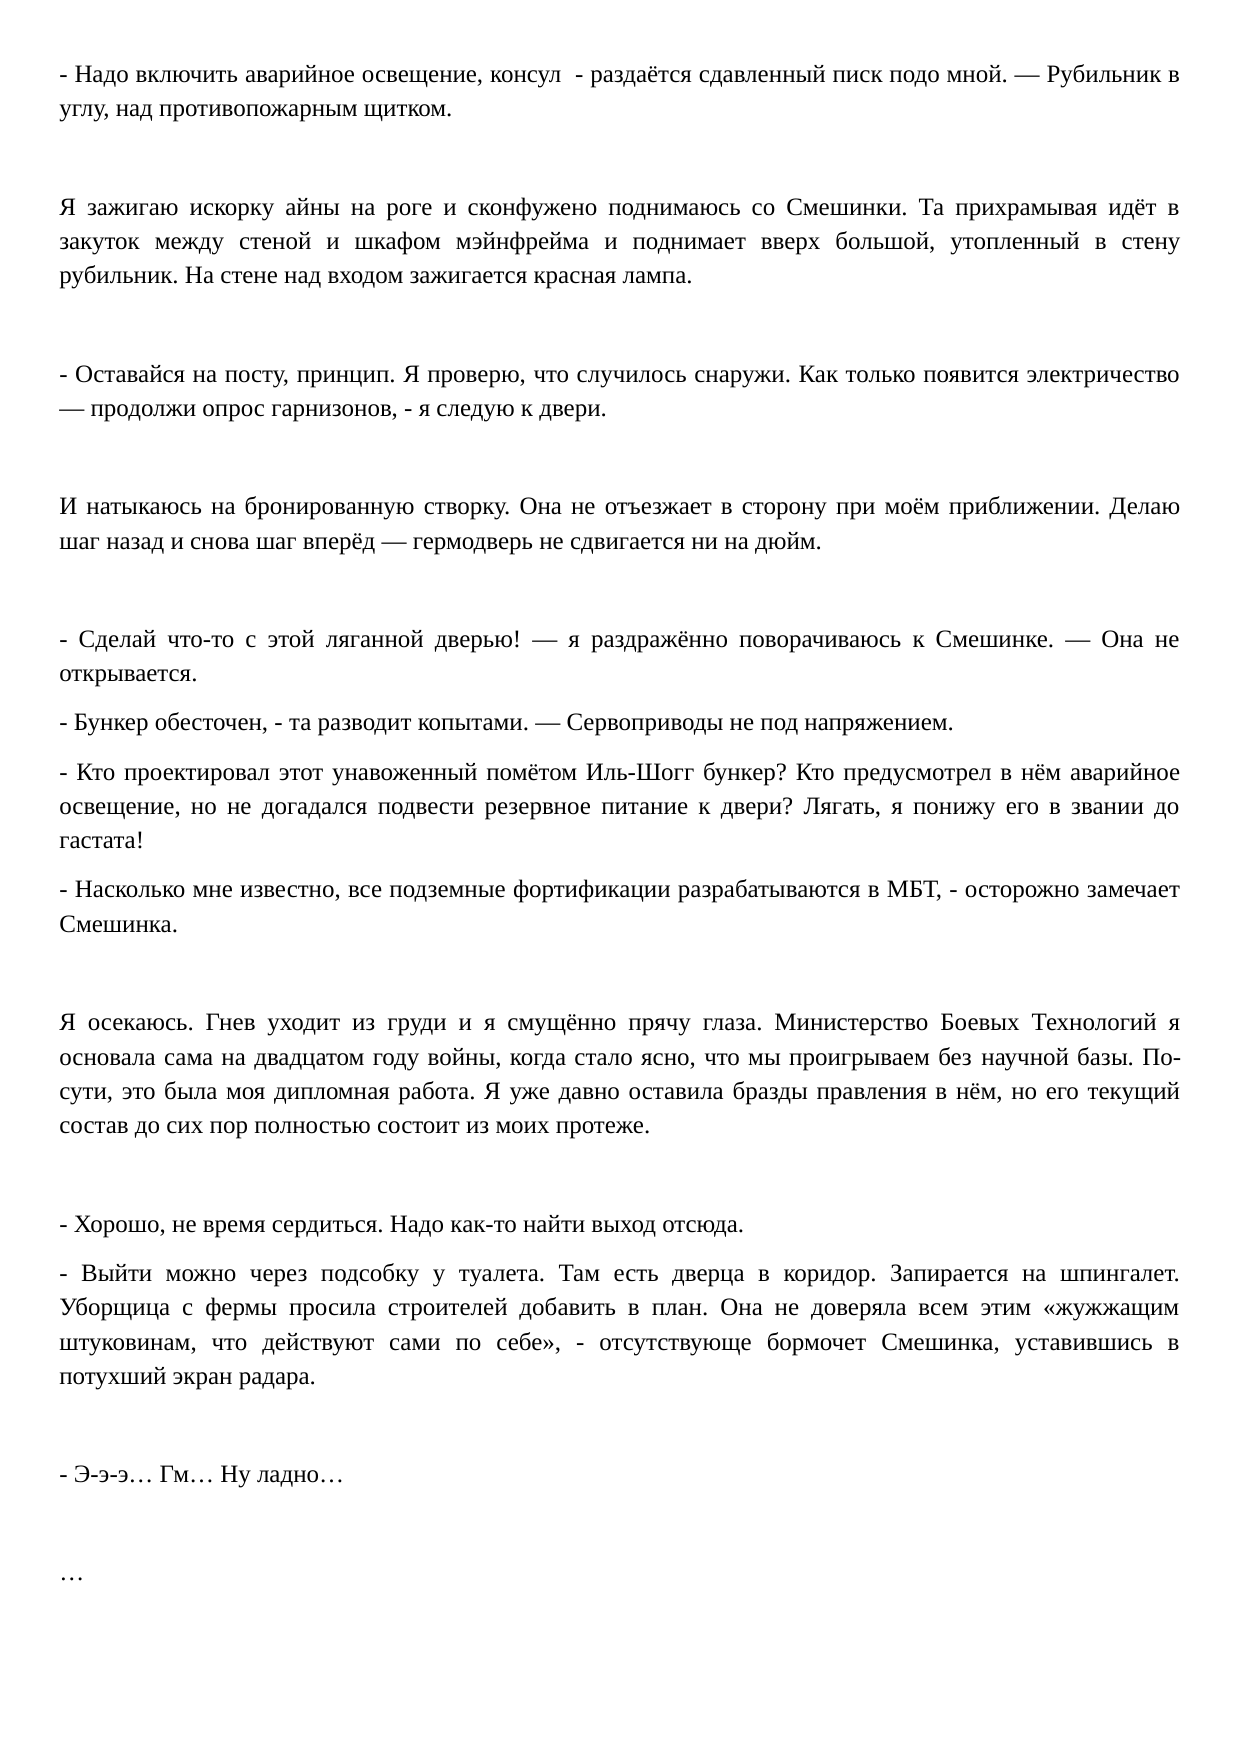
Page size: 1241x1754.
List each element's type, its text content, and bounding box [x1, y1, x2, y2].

text - Хорошо, не время сердиться. Надо как-то найти выход отсюда. [59, 1209, 1181, 1237]
text Я зажигаю искорку айны на роге и сконфужено поднимаюсь со Смешинки. Та прихрамывая идёт в закуток между стеной и шкафом мэйнфрейма и поднимает вверх большой, утопленный в стену рубильник. На стене над входом зажигается красная лампа. [59, 192, 1181, 289]
text - Бункер обесточен, - та разводит копытами. — Сервоприводы не под напряжением. [59, 707, 1181, 736]
text - Кто проектировал этот унавоженный помётом Иль-Шогг бункер? Кто предусмотрел в нём аварийное освещение, но не догадался подвести резервное питание к двери? Лягать, я понижу его в звании до гастата! [59, 757, 1181, 854]
text - Сделай что-то с этой ляганной дверью! — я раздражённо поворачиваюсь к Смешинке. — Она не открывается. [59, 624, 1181, 687]
text - Выйти можно через подсобку у туалета. Там есть дверца в коридор. Запирается на шпингалет. Уборщица с фермы просила строителей добавить в план. Она не доверяла всем этим «жужжащим штуковинам, что действуют сами по себе», - отсутствующе бормочет Смешинка, уставившись в потухший экран радара. [59, 1258, 1181, 1390]
text - Оставайся на посту, принцип. Я проверю, что случилось снаружи. Как только появится электричество — продолжи опрос гарнизонов, - я следую к двери. [59, 359, 1181, 422]
text … [59, 1557, 1181, 1586]
text - Э-э-э… Гм… Ну ладно… [59, 1459, 1181, 1488]
text - Насколько мне известно, все подземные фортификации разрабатываются в МБТ, - осторожно замечает Смешинка. [59, 874, 1181, 938]
text И натыкаюсь на бронированную створку. Она не отъезжает в сторону при моём приближении. Делаю шаг назад и снова шаг вперёд — гермодверь не сдвигается ни на дюйм. [59, 491, 1181, 554]
text Я осекаюсь. Гнев уходит из груди и я смущённо прячу глаза. Министерство Боевых Технологий я основала сама на двадцатом году войны, когда стало ясно, что мы проигрываем без научной базы. По-сути, это была моя дипломная работа. Я уже давно оставила бразды правления в нём, но его текущий состав до сих пор полностью состоит из моих протеже. [59, 1007, 1181, 1139]
text - Надо включить аварийное освещение, консул - раздаётся сдавленный писк подо мной. — Рубильник в углу, над противопожарным щитком. [59, 59, 1181, 122]
